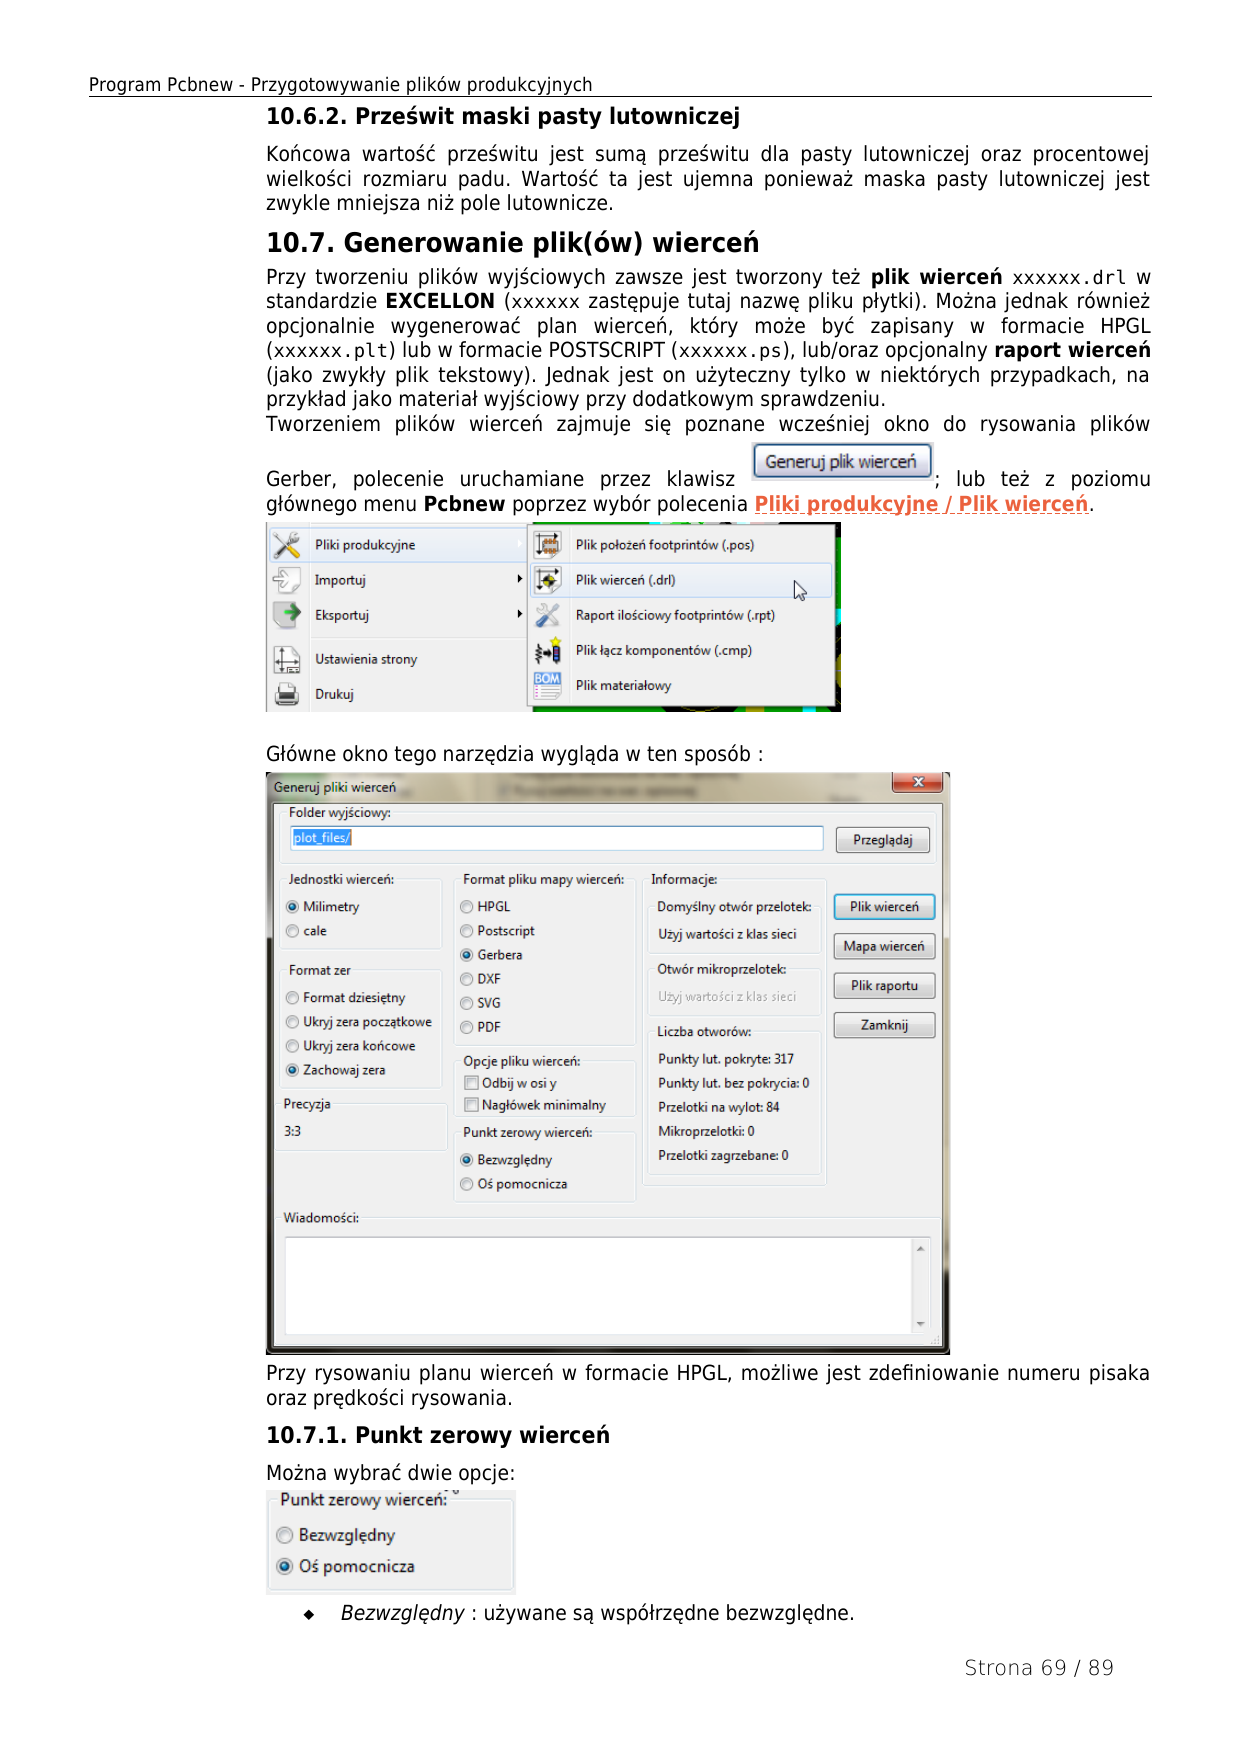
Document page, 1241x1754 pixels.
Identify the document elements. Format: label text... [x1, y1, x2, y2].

picture [751, 442, 935, 481]
subtitle Generowanie plik(ów) wierceń [266, 227, 1152, 259]
text Można wybrać dwie opcje: [266, 1460, 1152, 1485]
subtitle Prześwit maski pasty lutowniczej [266, 103, 1152, 130]
list Bezwzględny : używane są współrzędne bezwzględne. [303, 1601, 1152, 1625]
text Tworzeniem plików wierceń zajmuje się poznane wcześniej okno do rysowania plików Gerber, polecenie uruchamiane przez klawisz ; lub też z poziomu głównego menu Pcbnew poprzez wybór polecenia Pliki produkcyjne / Plik wierceń. [266, 412, 1152, 516]
picture [265, 1490, 517, 1595]
picture [265, 772, 951, 1355]
text Główne okno tego narzędzia wygląda w ten sposób : [266, 742, 1152, 766]
picture [265, 522, 841, 712]
text Przy rysowaniu planu wierceń w formacie HPGL, możliwe jest zdefiniowanie numeru pisaka oraz prędkości rysowania. [266, 1361, 1152, 1410]
subtitle Punkt zerowy wierceń [266, 1422, 1152, 1449]
text Końcowa wartość prześwitu jest sumą prześwitu dla pasty lutowniczej oraz procentowej wielkości rozmiaru padu. Wartość ta jest ujemna ponieważ maska pasty lutowniczej jest zwykle mniejsza niż pole lutownicze. [266, 142, 1152, 216]
text Przy tworzeniu plików wyjściowych zawsze jest tworzony też plik wierceń xxxxxx.drl w standardzie EXCELLON (xxxxxx zastępuje tutaj nazwę pliku płytki). Można jednak również opcjonalnie wygenerować plan wierceń, który może być zapisany w formacie HPGL (xxxxxx.plt) lub w formacie POSTSCRIPT (xxxxxx.ps), lub/oraz opcjonalny raport wierceń (jako zwykły plik tekstowy). Jednak jest on użyteczny tylko w niektórych przypadkach, na przykład jako materiał wyjściowy przy dodatkowym sprawdzeniu. [266, 265, 1152, 412]
